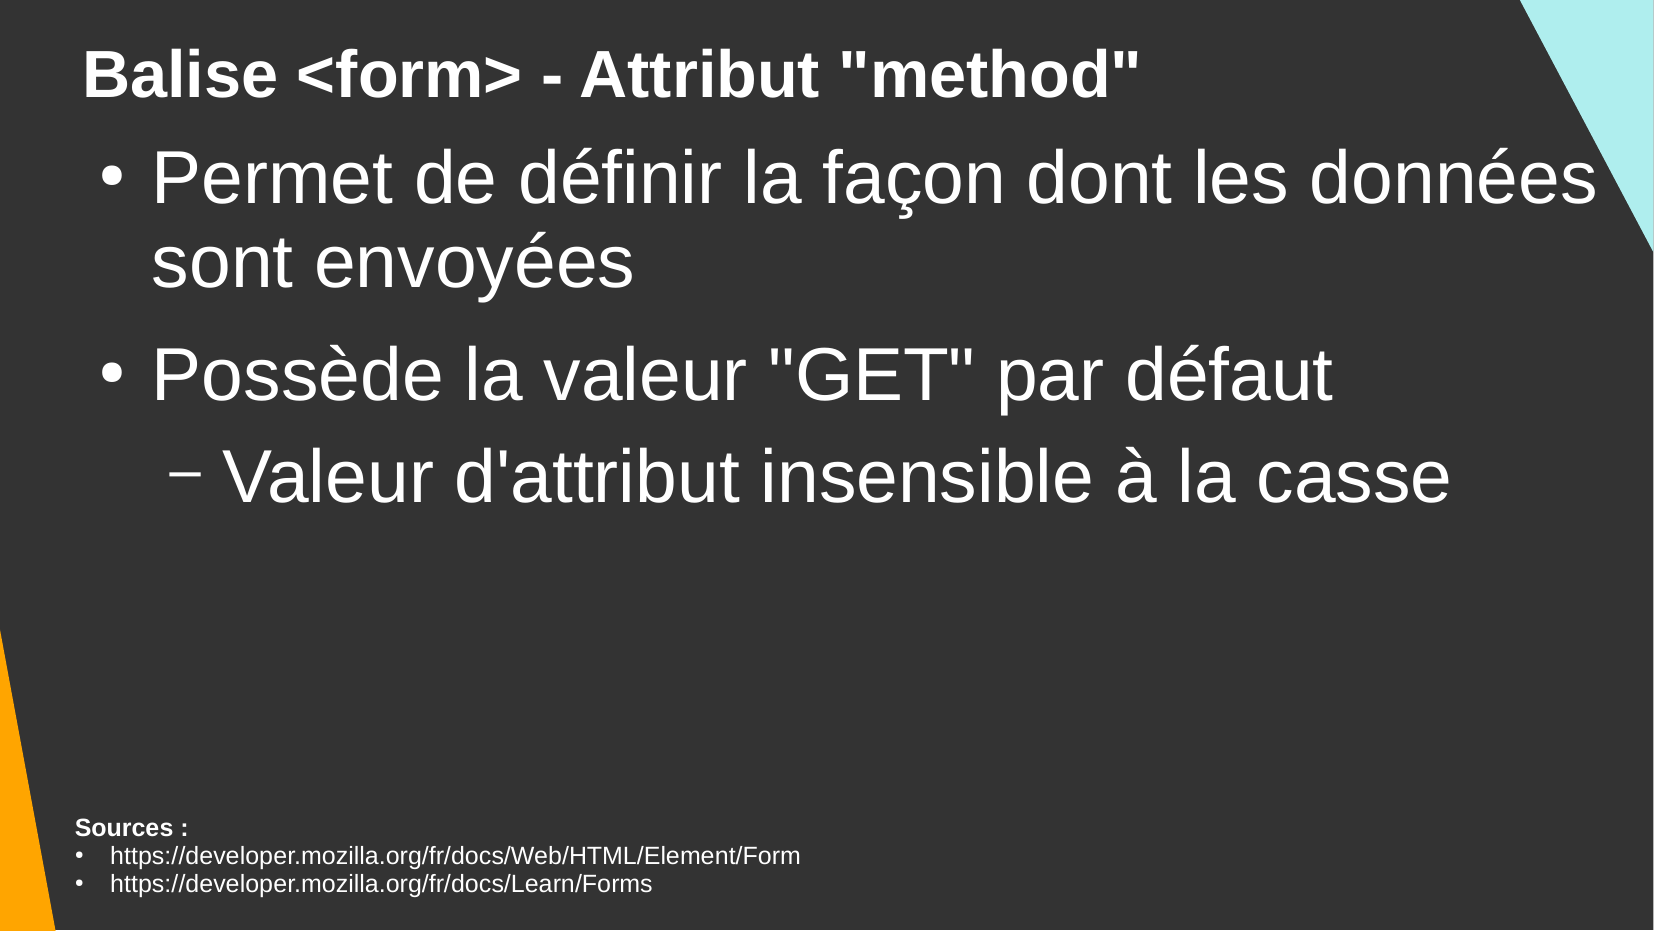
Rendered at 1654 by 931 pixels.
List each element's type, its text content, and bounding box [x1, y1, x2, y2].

text_box [1519, 0, 1654, 254]
text_box Sources : https://developer.mozilla.org/fr/docs/Web/HTML/Element/Form https://developer.mozilla.org/fr/docs/Learn/Forms [60, 806, 1546, 905]
title Balise <form> - Attribut "method" [82, 37, 1571, 114]
text_box [0, 629, 56, 931]
list Permet de définir la façon dont les données sont envoyées Possède la valeur "GET" par défaut Valeur d'attribut insensible à la casse [80, 135, 1605, 789]
